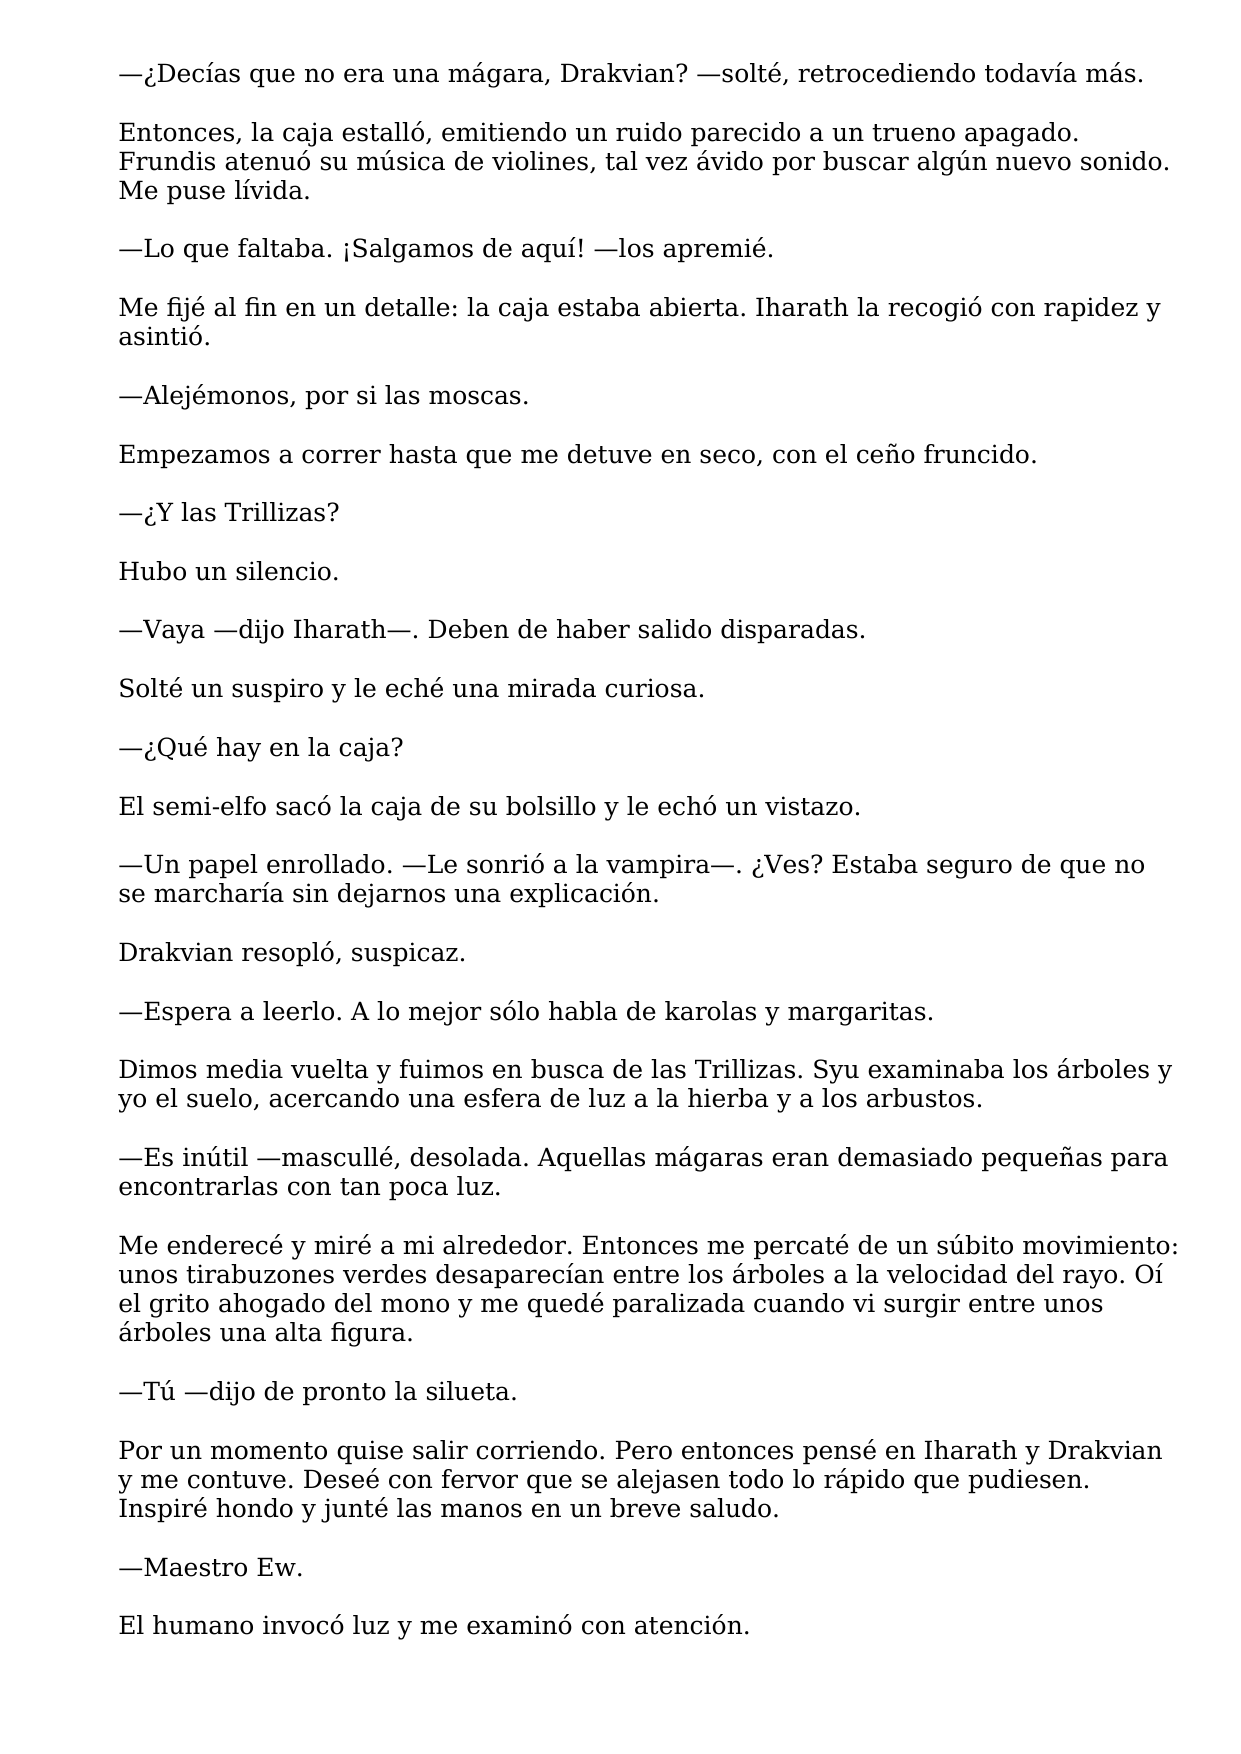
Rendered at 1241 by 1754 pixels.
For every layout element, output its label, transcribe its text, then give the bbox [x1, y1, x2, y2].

text Hubo un silencio. [118, 557, 1181, 586]
text —Vaya —dijo Iharath—. Deben de haber salido disparadas. [118, 616, 1181, 645]
text —Lo que faltaba. ¡Salgamos de aquí! —los apremié. [118, 235, 1181, 264]
text El semi-elfo sacó la caja de su bolsillo y le echó un vistazo. [118, 792, 1181, 821]
text Me fijé al fin en un detalle: la caja estaba abierta. Iharath la recogió con rapidez y asintió. [118, 293, 1181, 352]
text Me enderecé y miré a mi alrededor. Entonces me percaté de un súbito movimiento: unos tirabuzones verdes desaparecían entre los árboles a la velocidad del rayo. Oí el grito ahogado del mono y me quedé paralizada cuando vi surgir entre unos árboles una alta figura. [118, 1231, 1181, 1348]
text —Tú —dijo de pronto la silueta. [118, 1377, 1181, 1406]
text Entonces, la caja estalló, emitiendo un ruido parecido a un trueno apagado. Frundis atenuó su música de violines, tal vez ávido por buscar algún nuevo sonido. Me puse lívida. [118, 118, 1181, 205]
text —Maestro Ew. [118, 1553, 1181, 1582]
text —Alejémonos, por si las moscas. [118, 381, 1181, 410]
text —Un papel enrollado. —Le sonrió a la vampira—. ¿Ves? Estaba seguro de que no se marcharía sin dejarnos una explicación. [118, 850, 1181, 909]
text —¿Decías que no era una mágara, Drakvian? —solté, retrocediendo todavía más. [118, 59, 1181, 88]
text —Espera a leerlo. A lo mejor sólo habla de karolas y margaritas. [118, 997, 1181, 1026]
text Dimos media vuelta y fuimos en busca de las Trillizas. Syu examinaba los árboles y yo el suelo, acercando una esfera de luz a la hierba y a los arbustos. [118, 1055, 1181, 1114]
text Drakvian resopló, suspicaz. [118, 938, 1181, 967]
text El humano invocó luz y me examinó con atención. [118, 1611, 1181, 1641]
text Solté un suspiro y le eché una mirada curiosa. [118, 674, 1181, 703]
text —¿Y las Trillizas? [118, 498, 1181, 528]
text Empezamos a correr hasta que me detuve en seco, con el ceño fruncido. [118, 440, 1181, 469]
text —¿Qué hay en la caja? [118, 733, 1181, 762]
text —Es inútil —mascullé, desolada. Aquellas mágaras eran demasiado pequeñas para encontrarlas con tan poca luz. [118, 1143, 1181, 1202]
text Por un momento quise salir corriendo. Pero entonces pensé en Iharath y Drakvian y me contuve. Deseé con fervor que se alejasen todo lo rápido que pudiesen. Inspiré hondo y junté las manos en un breve saludo. [118, 1436, 1181, 1523]
